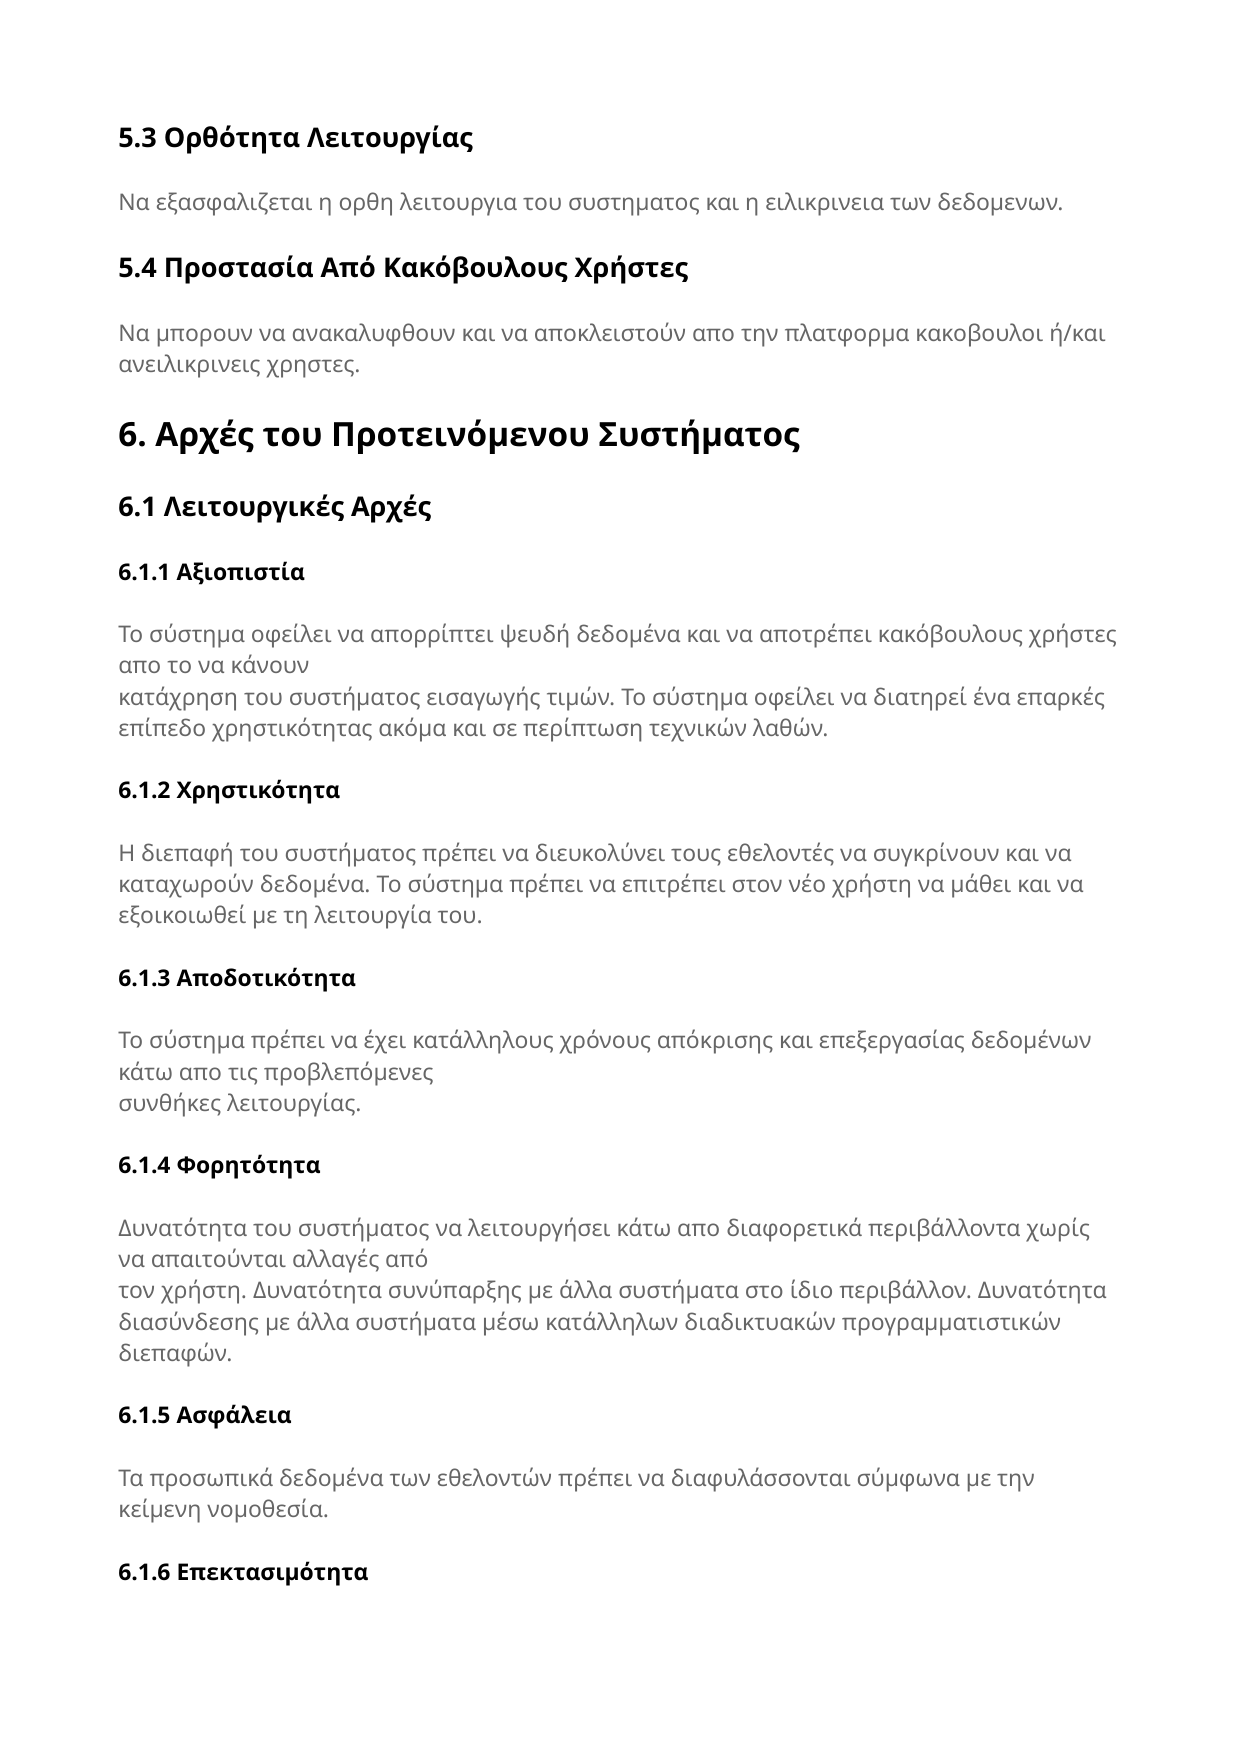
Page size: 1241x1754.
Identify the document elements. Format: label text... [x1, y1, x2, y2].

text κατάχρηση του συστήματος εισαγωγής τιμών. Το σύστημα οφείλει να διατηρεί ένα επαρκές επίπεδο χρηστικότητας ακόμα και σε περίπτωση τεχνικών λαθών. [118, 680, 1122, 743]
text Να μπορουν να ανακαλυφθουν και να αποκλειστούν απο την πλατφορμα κακοβουλοι ή/και ανειλικρινεις χρηστες. [118, 317, 1122, 379]
text Τα προσωπικά δεδομένα των εθελοντών πρέπει να διαφυλάσσονται σύμφωνα με την κείμενη νομοθεσία. [118, 1462, 1122, 1524]
text 6.1 Λειτουργικές Αρχές [118, 487, 1122, 524]
text 6.1.4 Φορητότητα [118, 1149, 1122, 1180]
text Να εξασφαλιζεται η ορθη λειτουργια του συστηματος και η ειλικρινεια των δεδομενων. [118, 186, 1122, 217]
text τον χρήστη. Δυνατότητα συνύπαρξης με άλλα συστήματα στο ίδιο περιβάλλον. Δυνατότητα διασύνδεσης με άλλα συστήματα μέσω κατάλληλων διαδικτυακών προγραμματιστικών διεπαφών. [118, 1274, 1122, 1368]
text 5.4 Προστασία Από Κακόβουλους Χρήστες [118, 249, 1122, 286]
text συνθήκες λειτουργίας. [118, 1087, 1122, 1118]
text Δυνατότητα του συστήματος να λειτουργήσει κάτω απο διαφορετικά περιβάλλοντα χωρίς να απαιτούνται αλλαγές από [118, 1212, 1122, 1274]
text 6.1.5 Ασφάλεια [118, 1399, 1122, 1430]
text Το σύστημα πρέπει να έχει κατάλληλους χρόνους απόκρισης και επεξεργασίας δεδομένων κάτω απο τις προβλεπόμενες [118, 1024, 1122, 1087]
text Το σύστημα οφείλει να απορρίπτει ψευδή δεδομένα και να αποτρέπει κακόβουλους χρήστες απο το να κάνουν [118, 618, 1122, 680]
text 6. Αρχές του Προτεινόμενου Συστήματος [118, 411, 1122, 456]
text Η διεπαφή του συστήματος πρέπει να διευκολύνει τους εθελοντές να συγκρίνουν και να καταχωρούν δεδομένα. Το σύστημα πρέπει να επιτρέπει στον νέο χρήστη να μάθει και να εξοικοιωθεί με τη λειτουργία του. [118, 837, 1122, 930]
text 6.1.2 Χρηστικότητα [118, 774, 1122, 805]
text 6.1.3 Αποδοτικότητα [118, 962, 1122, 993]
text 5.3 Ορθότητα Λειτουργίας [118, 118, 1122, 155]
text 6.1.1 Αξιοπιστία [118, 555, 1122, 587]
text 6.1.6 Επεκτασιμότητα [118, 1555, 1122, 1587]
